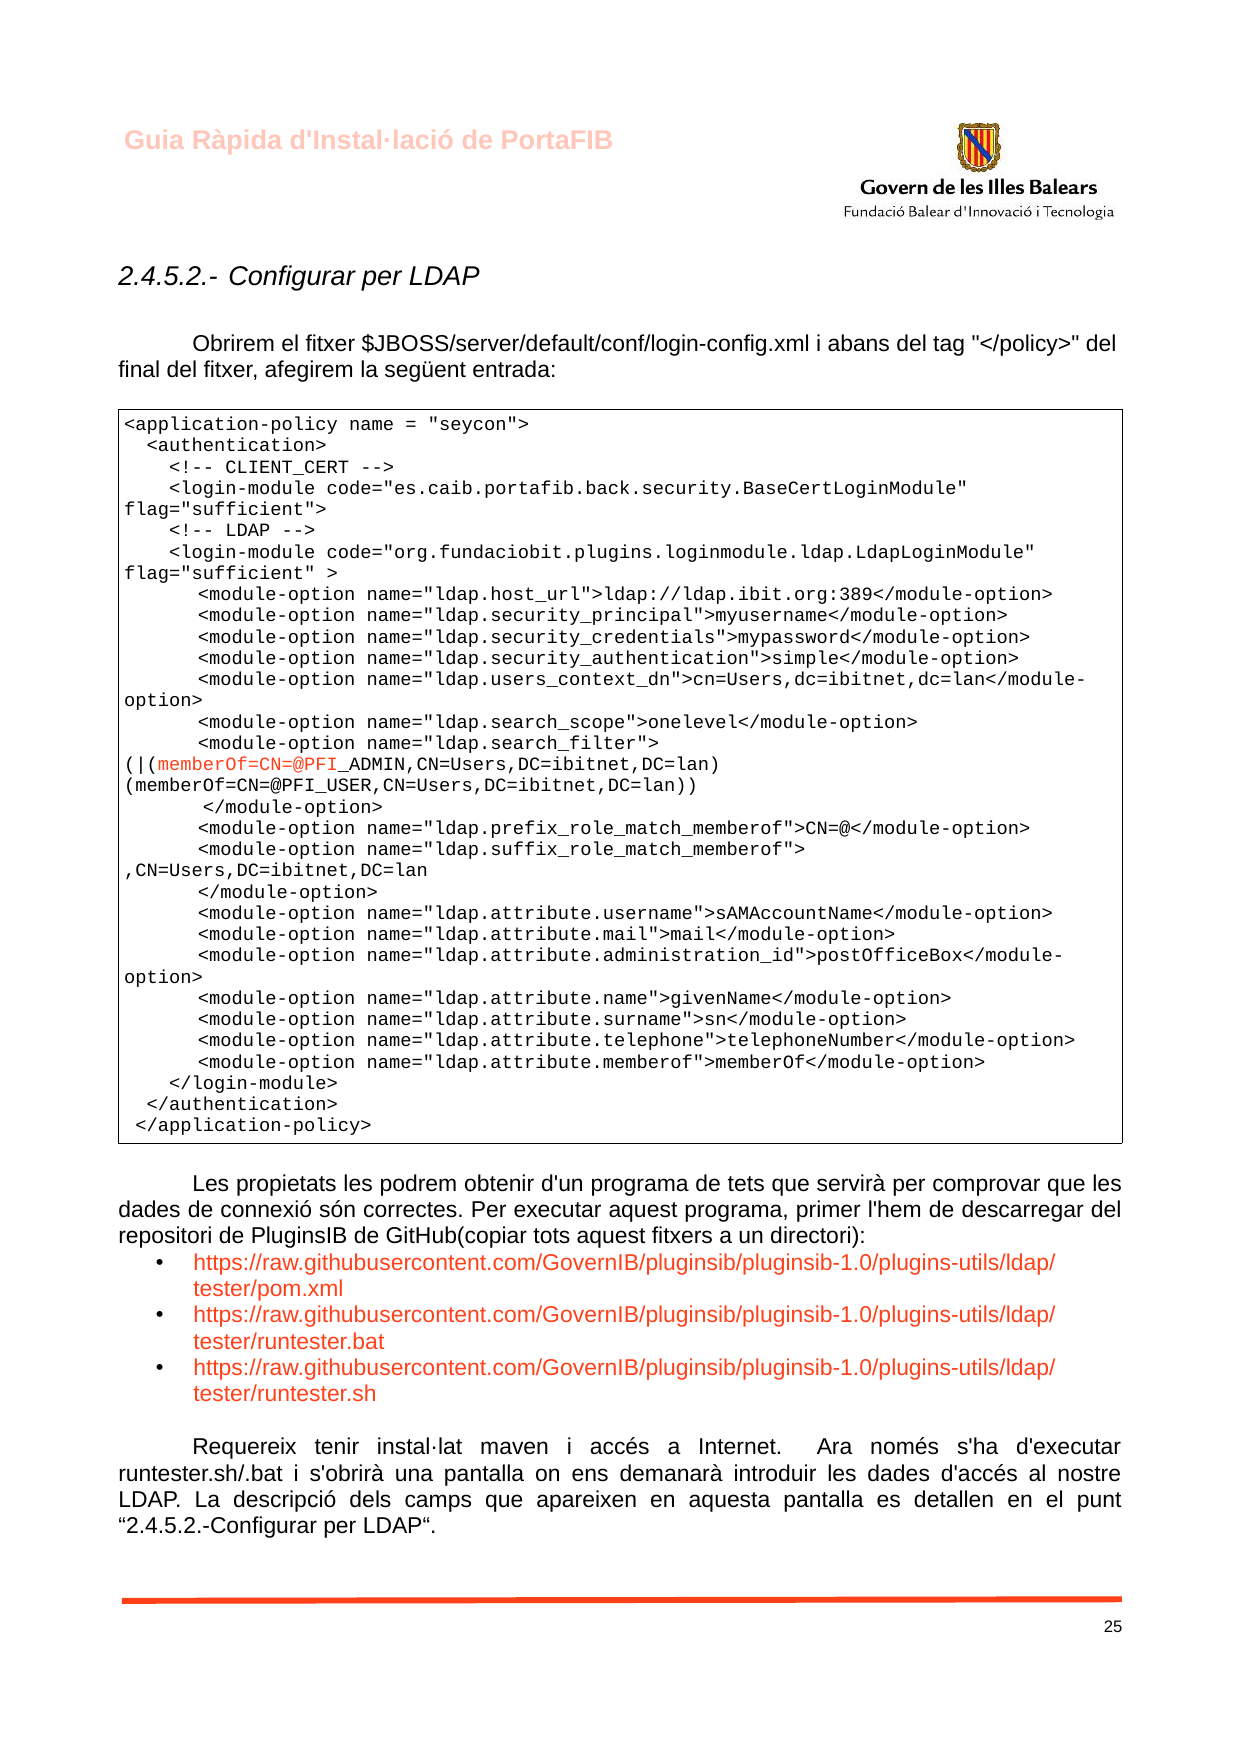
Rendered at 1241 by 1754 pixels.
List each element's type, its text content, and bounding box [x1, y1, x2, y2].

list https://raw.githubusercontent.com/GovernIB/pluginsib/pluginsib-1.0/plugins-utils/ldap/tester/runtester.bat [156, 1301, 1122, 1354]
picture [840, 123, 1117, 220]
text Requereix tenir instal·lat maven i accés a Internet. Ara només s'ha d'executar runtester.sh/.bat i s'obrirà una pantalla on ens demanarà introduir les dades d'accés al nostre LDAP. La descripció dels camps que apareixen en aquesta pantalla es detallen en el punt “2.4.5.2.-Configurar per LDAP“. [118, 1433, 1122, 1538]
text Obrirem el fitxer $JBOSS/server/default/conf/login-config.xml i abans del tag "</policy>" del final del fitxer, afegirem la següent entrada: [118, 330, 1122, 383]
text Les propietats les podrem obtenir d'un programa de tets que servirà per comprovar que les dades de connexió són correctes. Per executar aquest programa, primer l'hem de descarregar del repositori de PluginsIB de GitHub(copiar tots aquest fitxers a un directori): [118, 1169, 1122, 1249]
list https://raw.githubusercontent.com/GovernIB/pluginsib/pluginsib-1.0/plugins-utils/ldap/tester/pom.xml [156, 1249, 1122, 1301]
table_header <application-policy name = "seycon"> <authentication> <!-- CLIENT_CERT --> <login-module code="es.caib.portafib.back.security.BaseCertLoginModule" flag="sufficient"> <!-- LDAP --> <login-module code="org.fundaciobit.plugins.loginmodule.ldap.LdapLoginModule" flag="sufficient" > <module-option name="ldap.host_url">ldap://ldap.ibit.org:389</module-option> <module-option name="ldap.security_principal">myusername</module-option> <module-option name="ldap.security_credentials">mypassword</module-option> <module-option name="ldap.security_authentication">simple</module-option> <module-option name="ldap.users_context_dn">cn=Users,dc=ibitnet,dc=lan</module-option> <module-option name="ldap.search_scope">onelevel</module-option> <module-option name="ldap.search_filter"> (|(memberOf=CN=@PFI_ADMIN,CN=Users,DC=ibitnet,DC=lan)(memberOf=CN=@PFI_USER,CN=Users,DC=ibitnet,DC=lan)) </module-option> <module-option name="ldap.prefix_role_match_memberof">CN=@</module-option> <module-option name="ldap.suffix_role_match_memberof"> ,CN=Users,DC=ibitnet,DC=lan </module-option> <module-option name="ldap.attribute.username">sAMAccountName</module-option> <module-option name="ldap.attribute.mail">mail</module-option> <module-option name="ldap.attribute.administration_id">postOfficeBox</module-option> <module-option name="ldap.attribute.name">givenName</module-option> <module-option name="ldap.attribute.surname">sn</module-option> <module-option name="ldap.attribute.telephone">telephoneNumber</module-option> <module-option name="ldap.attribute.memberof">memberOf</module-option> </login-module> </authentication> </application-policy> [119, 410, 1122, 1143]
list https://raw.githubusercontent.com/GovernIB/pluginsib/pluginsib-1.0/plugins-utils/ldap/tester/runtester.sh [156, 1354, 1122, 1407]
subtitle Configurar per LDAP [118, 260, 1122, 291]
